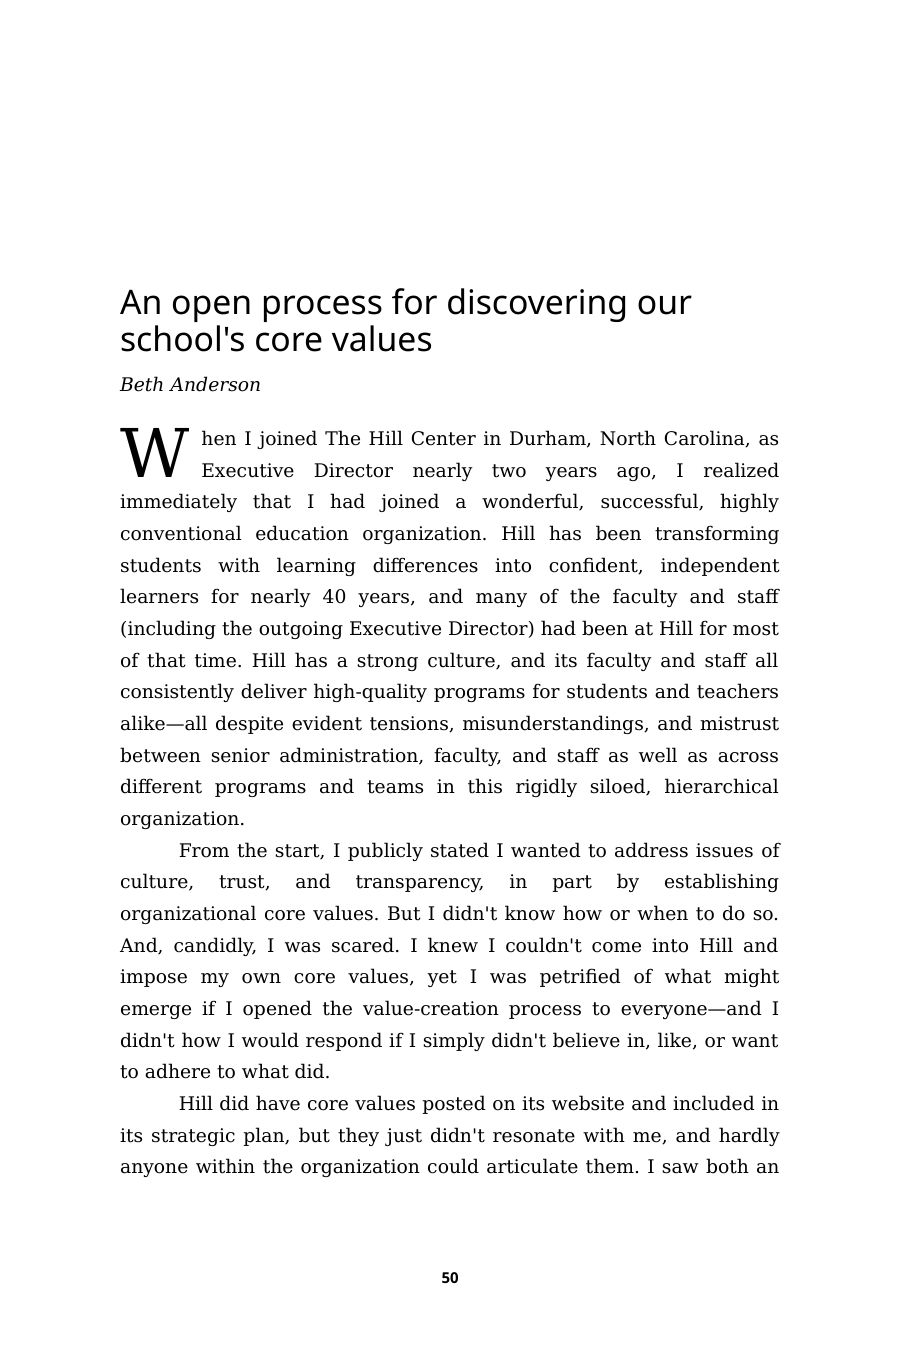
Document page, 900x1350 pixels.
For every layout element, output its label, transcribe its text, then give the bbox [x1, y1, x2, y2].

text When I joined The Hill Center in Durham, North Carolina, as Executive Director nearly two years ago, I realized immediately that I had joined a wonderful, successful, highly conventional education organization. Hill has been transforming students with learning differences into confident, independent learners for nearly 40 years, and many of the faculty and staff (including the outgoing Executive Director) had been at Hill for most of that time. Hill has a strong culture, and its faculty and staff all consistently deliver high-quality programs for students and teachers alike—all despite evident tensions, misunderstandings, and mistrust between senior administration, faculty, and staff as well as across different programs and teams in this rigidly siloed, hierarchical organization. [120, 428, 780, 830]
text Hill did have core values posted on its website and included in its strategic plan, but they just didn't resonate with me, and hardly anyone within the organization could articulate them. I saw both an [120, 1093, 780, 1178]
subtitle An open process for discovering our school's core values [120, 283, 780, 361]
text Beth Anderson [120, 374, 780, 396]
text From the start, I publicly stated I wanted to address issues of culture, trust, and transparency, in part by establishing organizational core values. But I didn't know how or when to do so. And, candidly, I was scared. I knew I couldn't come into Hill and impose my own core values, yet I was petrified of what might emerge if I opened the value-creation process to everyone—and I didn't how I would respond if I simply didn't believe in, like, or want to adhere to what did. [120, 840, 780, 1083]
